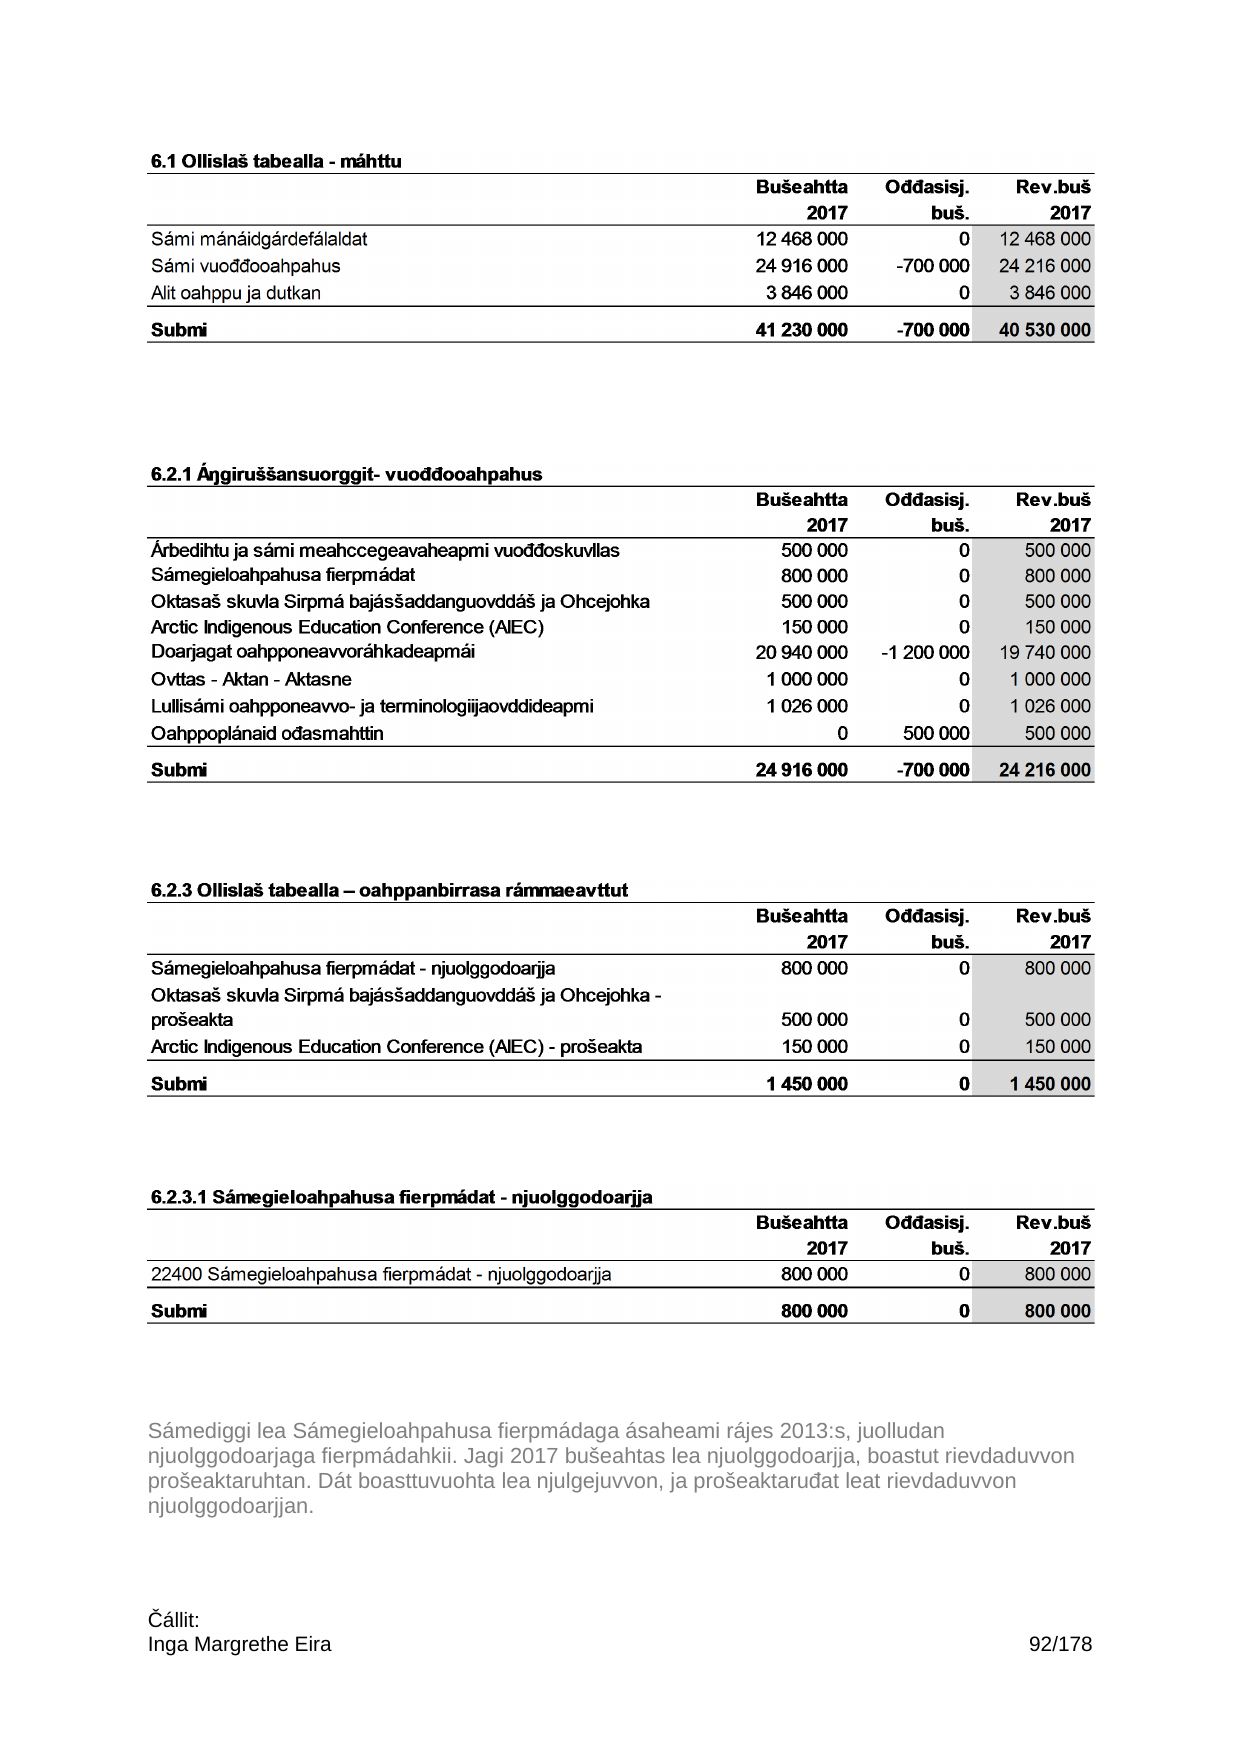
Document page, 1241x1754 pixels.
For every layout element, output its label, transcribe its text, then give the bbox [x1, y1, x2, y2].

table_header Sámediggi lea Sámegieloahpahusa fierpmádaga ásaheami rájes 2013:s, juolludan njuolggodoarjaga fierpmádahkii. Jagi 2017 bušeahtas lea njuolggodoarjja, boastut rievdaduvvon prošeaktaruhtan. Dát boasttuvuohta lea njulgejuvvon, ja prošeaktaruđat leat rievdaduvvon njuolggodoarjjan. [136, 148, 1104, 1543]
picture [147, 460, 1095, 783]
picture [147, 1183, 1095, 1324]
picture [147, 876, 1095, 1097]
picture [147, 147, 1095, 343]
